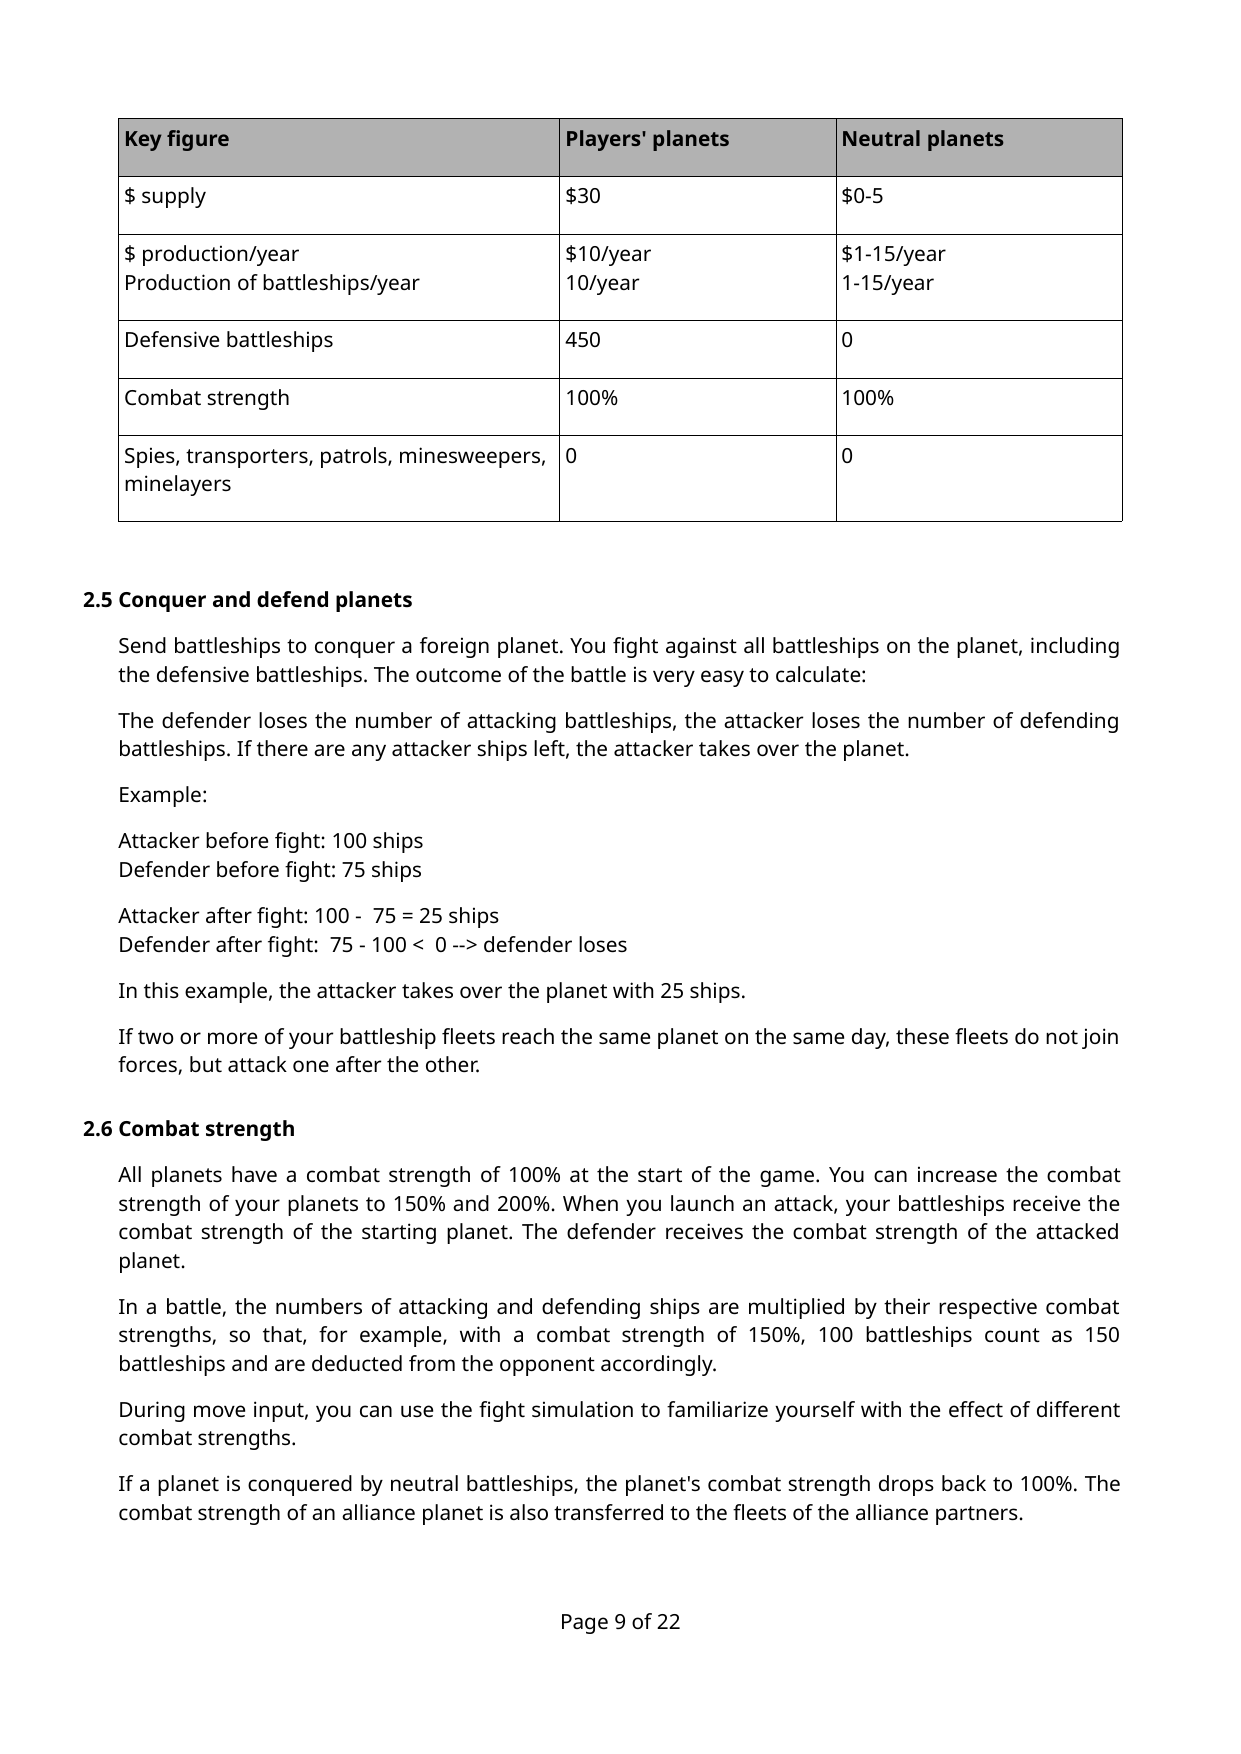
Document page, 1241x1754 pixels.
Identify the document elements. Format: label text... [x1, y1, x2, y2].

table_cell Spies, transporters, patrols, minesweepers, minelayers [119, 436, 559, 521]
table_header Players' planets [560, 119, 836, 176]
table_cell 450 [560, 321, 836, 377]
table_cell 100% [837, 379, 1122, 435]
table_header Neutral planets [837, 119, 1122, 176]
table_cell 0 [560, 436, 836, 521]
subtitle Combat strength [118, 1114, 1122, 1143]
text If two or more of your battleship fleets reach the same planet on the same day, these fleets do not join forces, but attack one after the other. [118, 1022, 1122, 1079]
table_cell Defensive battleships [119, 321, 559, 377]
text Example: [118, 781, 1122, 809]
text Attacker before fight: 100 ships Defender before fight: 75 ships [118, 827, 1122, 883]
text In this example, the attacker takes over the planet with 25 ships. [118, 976, 1122, 1004]
table_cell 100% [560, 379, 836, 435]
table_cell $ production/year Production of battleships/year [119, 235, 559, 320]
table_cell $ supply [119, 177, 559, 233]
text Send battleships to conquer a foreign planet. You fight against all battleships on the planet, including the defensive battleships. The outcome of the battle is very easy to calculate: [118, 631, 1122, 688]
text If a planet is conquered by neutral battleships, the planet's combat strength drops back to 100%. The combat strength of an alliance planet is also transferred to the fleets of the alliance partners. [118, 1469, 1122, 1526]
text The defender loses the number of attacking battleships, the attacker loses the number of defending battleships. If there are any attacker ships left, the attacker takes over the planet. [118, 706, 1122, 763]
text In a battle, the numbers of attacking and defending ships are multiplied by their respective combat strengths, so that, for example, with a combat strength of 150%, 100 battleships count as 150 battleships and are deducted from the opponent accordingly. [118, 1292, 1122, 1377]
table_cell $1-15/year 1-15/year [837, 235, 1122, 320]
table_header Key figure [119, 119, 559, 176]
subtitle Conquer and defend planets [118, 585, 1122, 614]
table_cell $0-5 [837, 177, 1122, 233]
table_cell $10/year 10/year [560, 235, 836, 320]
table_cell $30 [560, 177, 836, 233]
table_cell 0 [837, 436, 1122, 521]
text Attacker after fight: 100 - 75 = 25 ships Defender after fight: 75 - 100 < 0 --> defender loses [118, 901, 1122, 958]
table_cell Combat strength [119, 379, 559, 435]
text During move input, you can use the fight simulation to familiarize yourself with the effect of different combat strengths. [118, 1395, 1122, 1452]
text All planets have a combat strength of 100% at the start of the game. You can increase the combat strength of your planets to 150% and 200%. When you launch an attack, your battleships receive the combat strength of the starting planet. The defender receives the combat strength of the attacked planet. [118, 1160, 1122, 1274]
table_cell 0 [837, 321, 1122, 377]
